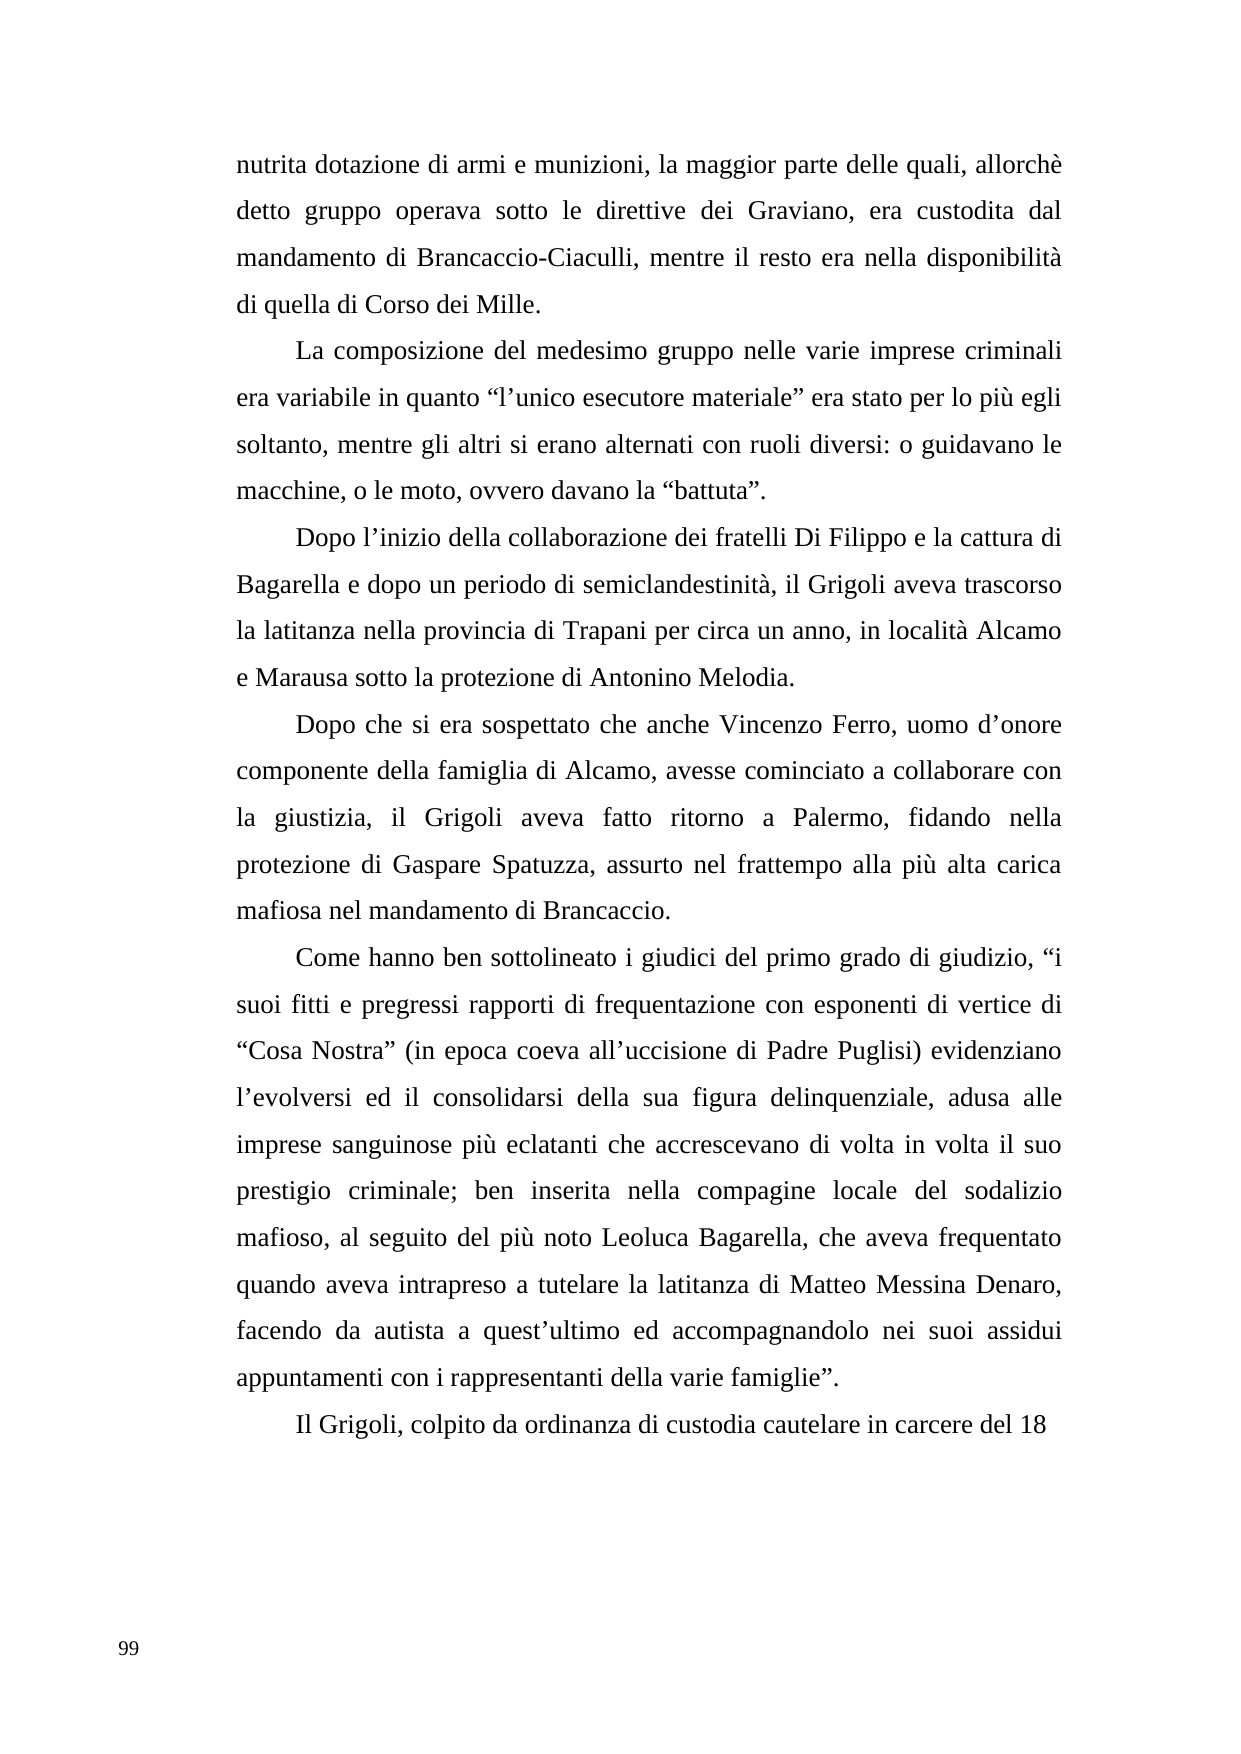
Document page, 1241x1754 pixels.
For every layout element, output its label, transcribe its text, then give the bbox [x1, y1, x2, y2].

text Dopo che si era sospettato che anche Vincenzo Ferro, uomo d’onore componente della famiglia di Alcamo, avesse cominciato a collaborare con la giustizia, il Grigoli aveva fatto ritorno a Palermo, fidando nella protezione di Gaspare Spatuzza, assurto nel frattempo alla più alta carica mafiosa nel mandamento di Brancaccio. [236, 708, 1063, 926]
text Come hanno ben sottolineato i giudici del primo grado di giudizio, “i suoi fitti e pregressi rapporti di frequentazione con esponenti di vertice di “Cosa Nostra” (in epoca coeva all’uccisione di Padre Puglisi) evidenziano l’evolversi ed il consolidarsi della sua figura delinquenziale, adusa alle imprese sanguinose più eclatanti che accrescevano di volta in volta il suo prestigio criminale; ben inserita nella compagine locale del sodalizio mafioso, al seguito del più noto Leoluca Bagarella, che aveva frequentato quando aveva intrapreso a tutelare la latitanza di Matteo Messina Denaro, facendo da autista a quest’ultimo ed accompagnandolo nei suoi assidui appuntamenti con i rappresentanti della varie famiglie”. [236, 941, 1063, 1392]
text nutrita dotazione di armi e munizioni, la maggior parte delle quali, allorchè detto gruppo operava sotto le direttive dei Graviano, era custodita dal mandamento di Brancaccio-Ciaculli, mentre il resto era nella disponibilità di quella di Corso dei Mille. [236, 148, 1063, 319]
text La composizione del medesimo gruppo nelle varie imprese criminali era variabile in quanto “l’unico esecutore materiale” era stato per lo più egli soltanto, mentre gli altri si erano alternati con ruoli diversi: o guidavano le macchine, o le moto, ovvero davano la “battuta”. [236, 334, 1063, 506]
text Dopo l’inizio della collaborazione dei fratelli Di Filippo e la cattura di Bagarella e dopo un periodo di semiclandestinità, il Grigoli aveva trascorso la latitanza nella provincia di Trapani per circa un anno, in località Alcamo e Marausa sotto la protezione di Antonino Melodia. [236, 521, 1063, 692]
text Il Grigoli, colpito da ordinanza di custodia cautelare in carcere del 18 [236, 1408, 1063, 1439]
